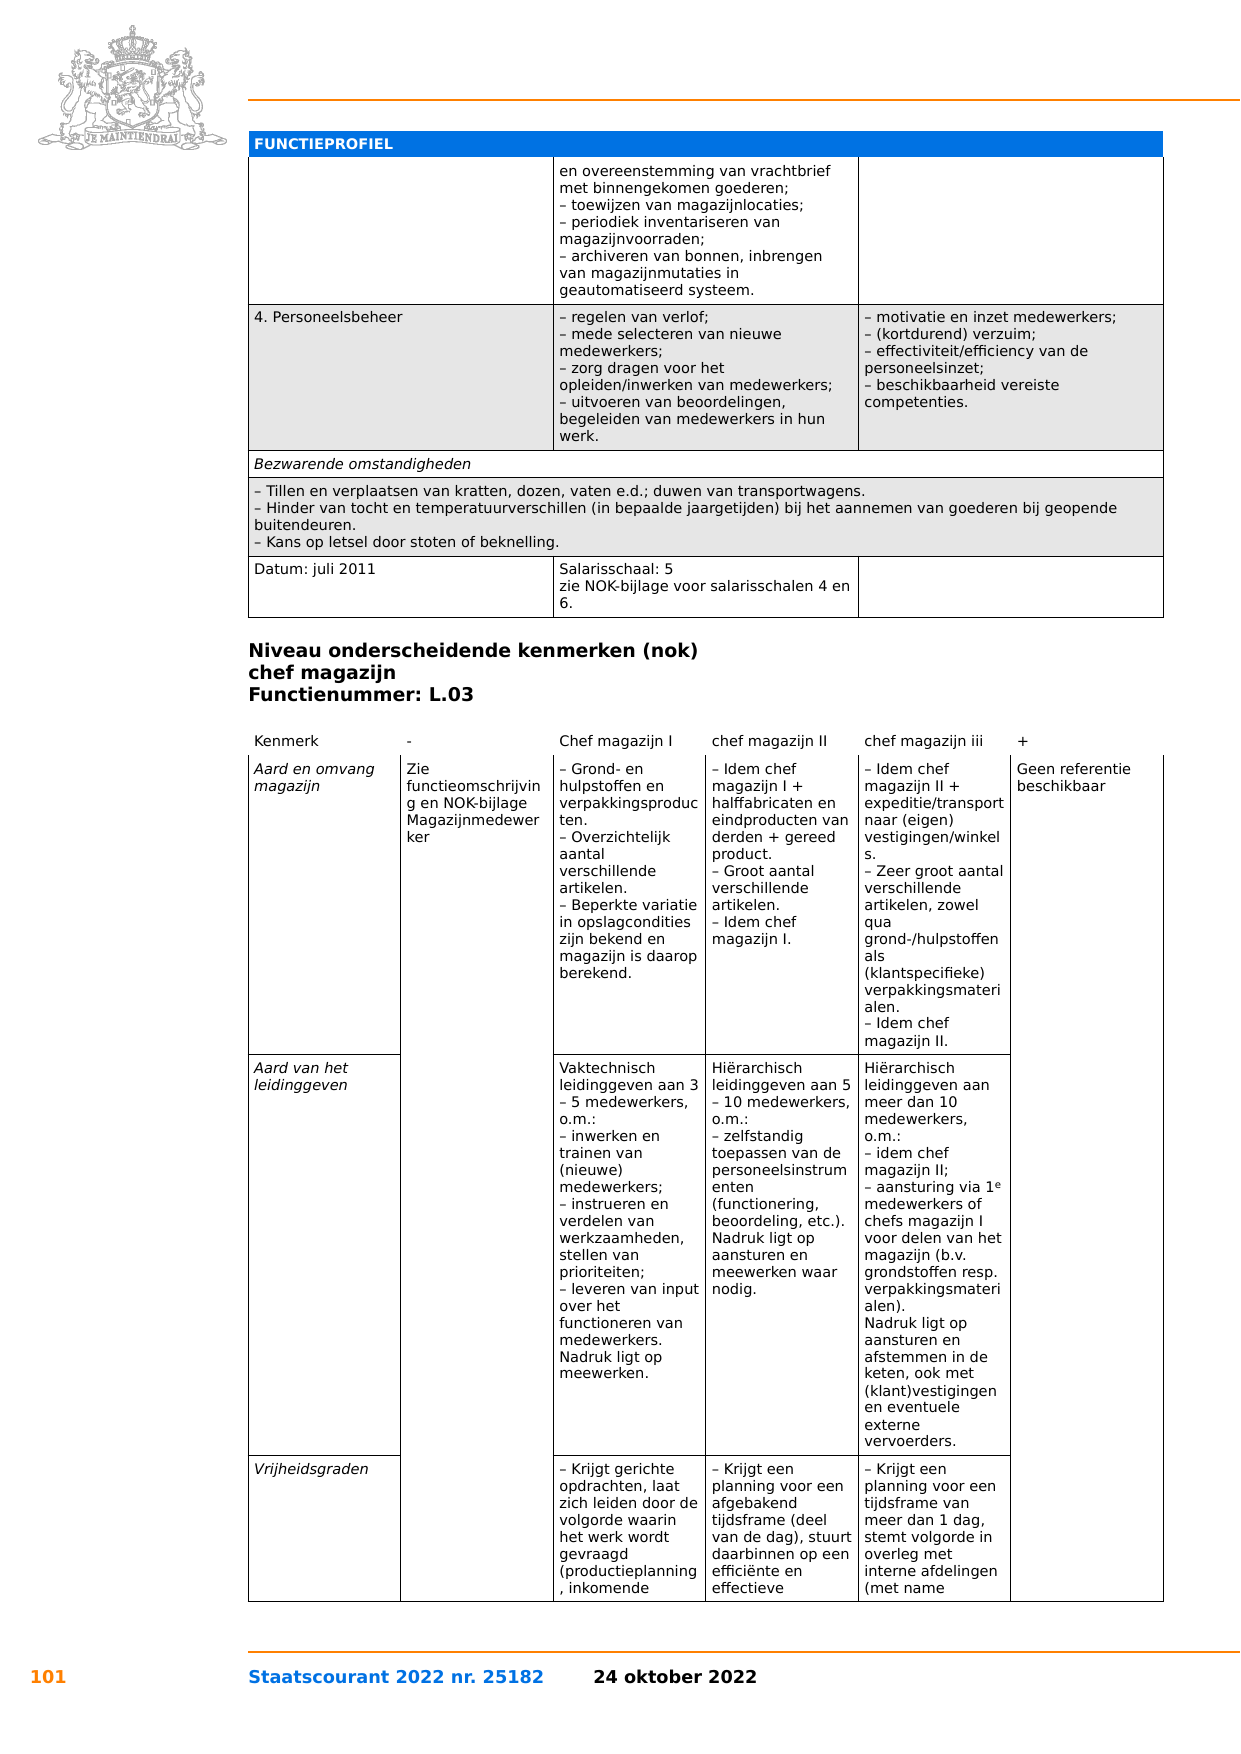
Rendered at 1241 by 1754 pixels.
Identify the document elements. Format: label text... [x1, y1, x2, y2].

table_cell Datum: juli 2011 [249, 557, 553, 617]
table_cell – Krijgt een planning voor een afgebakend tijdsframe (deel van de dag), stuurt daarbinnen op een efficiënte en effectieve [706, 1456, 858, 1601]
table_cell – regelen van verlof; – mede selecteren van nieuwe medewerkers; – zorg dragen voor het opleiden/inwerken van medewerkers; – uitvoeren van beoordelingen, begeleiden van medewerkers in hun werk. [554, 305, 858, 450]
table_cell [249, 158, 553, 303]
table_cell Vaktechnisch leidinggeven aan 3 – 5 medewerkers, o.m.: – inwerken en trainen van (nieuwe) medewerkers; – instrueren en verdelen van werkzaamheden, stellen van prioriteiten; – leveren van input over het functioneren van medewerkers. Nadruk ligt op meewerken. [554, 1055, 705, 1455]
table_cell Hiërarchisch leidinggeven aan meer dan 10 medewerkers, o.m.: – idem chef magazijn II; – aansturing via 1e medewerkers of chefs magazijn I voor delen van het magazijn (b.v. grondstoffen resp. verpakkingsmaterialen). Nadruk ligt op aansturen en afstemmen in de keten, ook met (klant)vestigingen en eventuele externe vervoerders. [859, 1055, 1010, 1455]
table_cell – Krijgt een planning voor een tijdsframe van meer dan 1 dag, stemt volgorde in overleg met interne afdelingen (met name [859, 1456, 1010, 1601]
table_cell – Idem chef magazijn I + halffabricaten en eindproducten van derden + gereed product. – Groot aantal verschillende artikelen. – Idem chef magazijn I. [706, 756, 858, 1054]
table_header chef magazijn II [706, 729, 858, 755]
text chef magazijn [248, 662, 1163, 684]
table_cell [859, 557, 1163, 617]
table_cell Aard van het leidinggeven [249, 1055, 400, 1455]
picture [38, 25, 227, 150]
table_cell – Tillen en verplaatsen van kratten, dozen, vaten e.d.; duwen van transportwagens. – Hinder van tocht en temperatuurverschillen (in bepaalde jaargetijden) bij het aannemen van goederen bij geopende buitendeuren. – Kans op letsel door stoten of beknelling. [249, 478, 1163, 556]
table_cell Geen referentie beschikbaar [1011, 756, 1163, 1601]
table_cell Salarisschaal: 5 zie NOK-bijlage voor salarisschalen 4 en 6. [554, 557, 858, 617]
table_header FUNCTIEPROFIEL [249, 131, 1163, 157]
table_cell Hiërarchisch leidinggeven aan 5 – 10 medewerkers, o.m.: – zelfstandig toepassen van de personeelsinstrumenten (functionering, beoordeling, etc.). Nadruk ligt op aansturen en meewerken waar nodig. [706, 1055, 858, 1455]
table_cell Vrijheidsgraden [249, 1456, 400, 1601]
table_cell 4. Personeelsbeheer [249, 305, 553, 450]
table_header Kenmerk [249, 729, 400, 755]
table_cell en overeenstemming van vrachtbrief met binnengekomen goederen; – toewijzen van magazijnlocaties; – periodiek inventariseren van magazijnvoorraden; – archiveren van bonnen, inbrengen van magazijnmutaties in geautomatiseerd systeem. [554, 158, 858, 303]
table_cell [859, 158, 1163, 303]
table_header - [401, 729, 553, 755]
table_cell – Krijgt gerichte opdrachten, laat zich leiden door de volgorde waarin het werk wordt gevraagd (productieplanning, inkomende [554, 1456, 705, 1601]
text Niveau onderscheidende kenmerken (nok) [248, 640, 1163, 662]
table_cell – Grond- en hulpstoffen en verpakkingsproducten. – Overzichtelijk aantal verschillende artikelen. – Beperkte variatie in opslagcondities zijn bekend en magazijn is daarop berekend. [554, 756, 705, 1054]
table_cell Aard en omvang magazijn [249, 756, 400, 1054]
text Functienummer: L.03 [248, 684, 1163, 706]
table_cell Bezwarende omstandigheden [249, 451, 1163, 477]
table_cell – Idem chef magazijn II + expeditie/transport naar (eigen) vestigingen/winkels. – Zeer groot aantal verschillende artikelen, zowel qua grond-/hulpstoffen als (klantspecifieke) verpakkingsmaterialen. – Idem chef magazijn II. [859, 756, 1010, 1054]
table_cell Zie functieomschrijving en NOK-bijlage Magazijnmedewerker [401, 756, 553, 1601]
table_header Chef magazijn I [554, 729, 705, 755]
table_cell – motivatie en inzet medewerkers; – (kortdurend) verzuim; – effectiviteit/efficiency van de personeelsinzet; – beschikbaarheid vereiste competenties. [859, 305, 1163, 450]
table_header + [1011, 729, 1163, 755]
table_header chef magazijn iii [859, 729, 1010, 755]
